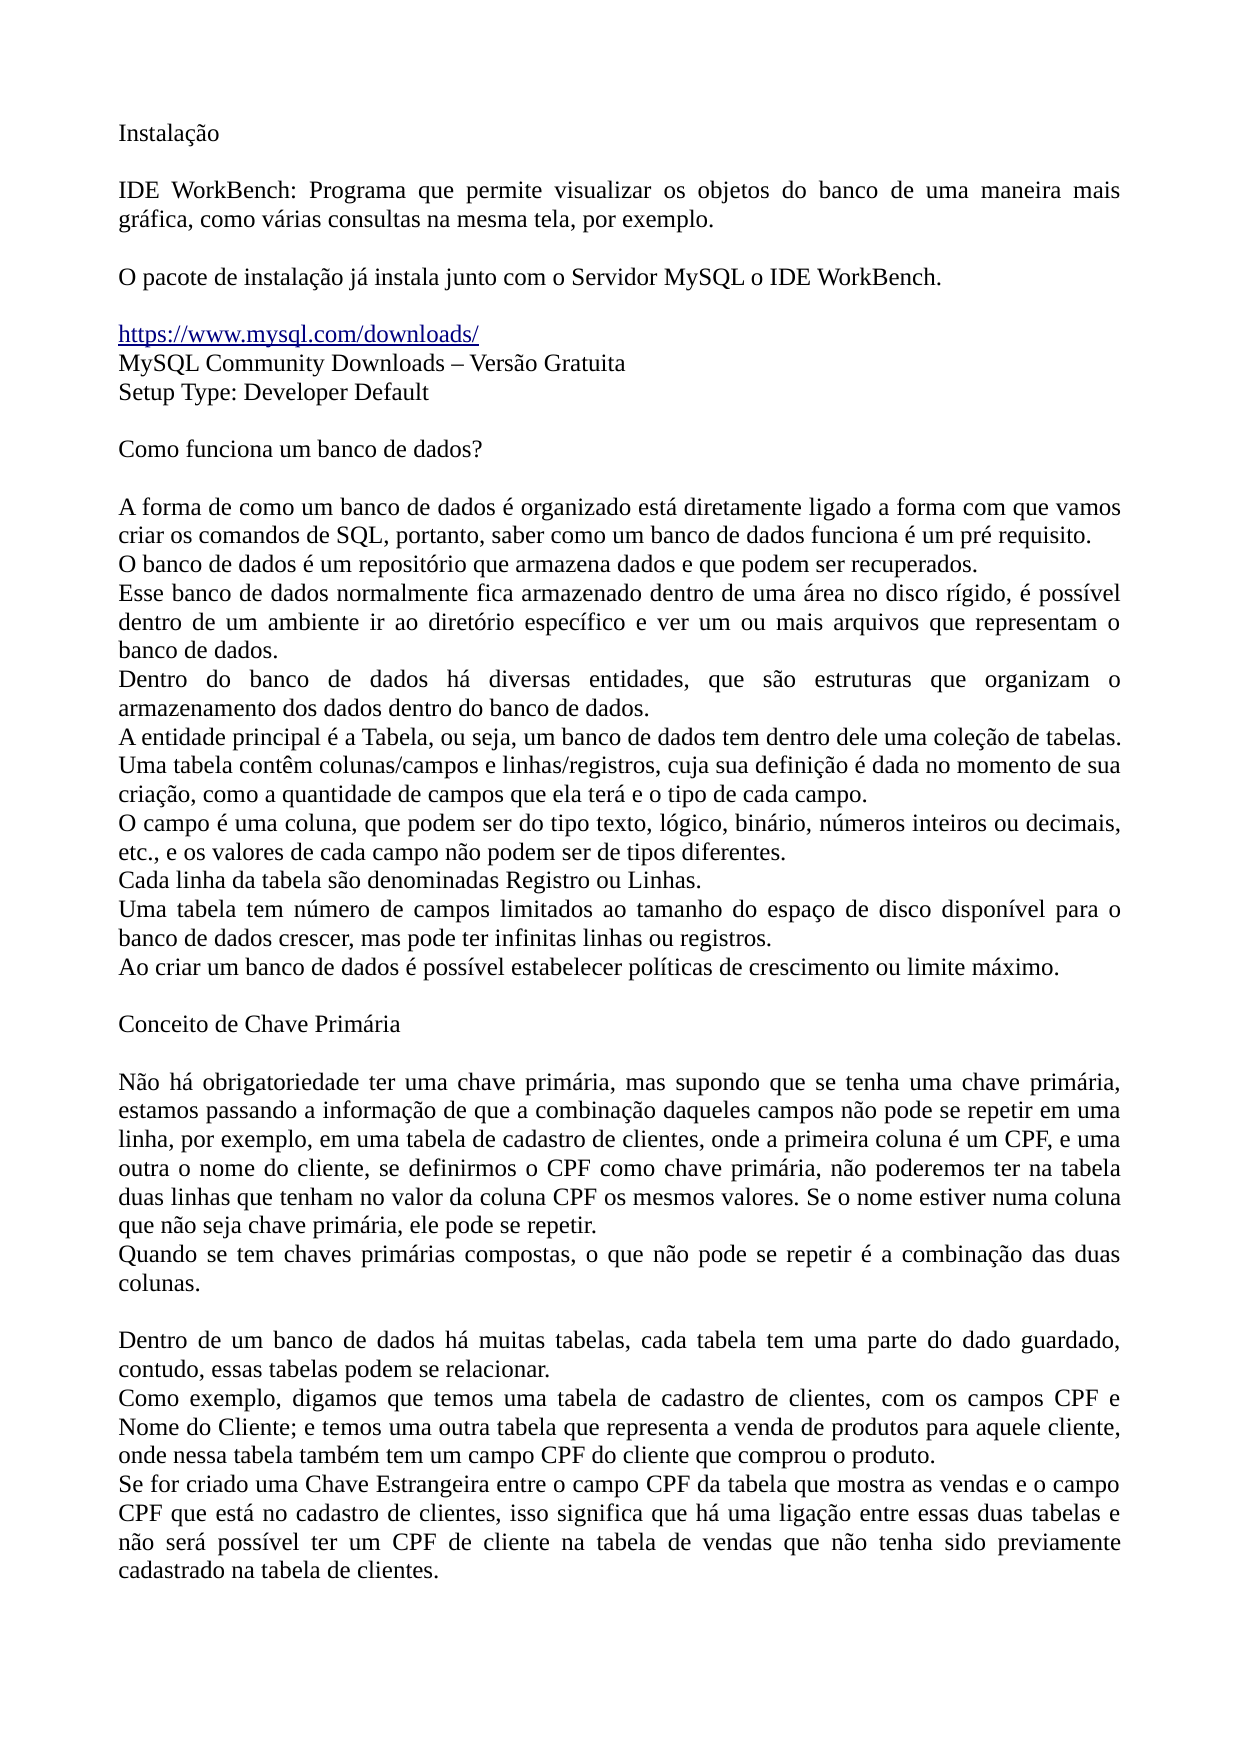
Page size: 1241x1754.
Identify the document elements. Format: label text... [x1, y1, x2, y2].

text Não há obrigatoriedade ter uma chave primária, mas supondo que se tenha uma chave primária, estamos passando a informação de que a combinação daqueles campos não pode se repetir em uma linha, por exemplo, em uma tabela de cadastro de clientes, onde a primeira coluna é um CPF, e uma outra o nome do cliente, se definirmos o CPF como chave primária, não poderemos ter na tabela duas linhas que tenham no valor da coluna CPF os mesmos valores. Se o nome estiver numa coluna que não seja chave primária, ele pode se repetir. [118, 1067, 1122, 1239]
text Instalação [118, 118, 1122, 147]
text Esse banco de dados normalmente fica armazenado dentro de uma área no disco rígido, é possível dentro de um ambiente ir ao diretório específico e ver um ou mais arquivos que representam o banco de dados. [118, 578, 1122, 664]
text Quando se tem chaves primárias compostas, o que não pode se repetir é a combinação das duas colunas. [118, 1239, 1122, 1297]
text Cada linha da tabela são denominadas Registro ou Linhas. [118, 866, 1122, 894]
text Uma tabela tem número de campos limitados ao tamanho do espaço de disco disponível para o banco de dados crescer, mas pode ter infinitas linhas ou registros. [118, 894, 1122, 952]
text Como funciona um banco de dados? [118, 434, 1122, 463]
text IDE WorkBench: Programa que permite visualizar os objetos do banco de uma maneira mais gráfica, como várias consultas na mesma tela, por exemplo. [118, 176, 1122, 233]
text O pacote de instalação já instala junto com o Servidor MySQL o IDE WorkBench. [118, 262, 1122, 291]
text https://www.mysql.com/downloads/ MySQL Community Downloads – Versão Gratuita Setup Type: Developer Default [118, 319, 1122, 406]
text Dentro de um banco de dados há muitas tabelas, cada tabela tem uma parte do dado guardado, contudo, essas tabelas podem se relacionar. [118, 1326, 1122, 1383]
text A entidade principal é a Tabela, ou seja, um banco de dados tem dentro dele uma coleção de tabelas. Uma tabela contêm colunas/campos e linhas/registros, cuja sua definição é dada no momento de sua criação, como a quantidade de campos que ela terá e o tipo de cada campo. [118, 722, 1122, 808]
text Conceito de Chave Primária [118, 1009, 1122, 1038]
text O campo é uma coluna, que podem ser do tipo texto, lógico, binário, números inteiros ou decimais, etc., e os valores de cada campo não podem ser de tipos diferentes. [118, 808, 1122, 866]
text Como exemplo, digamos que temos uma tabela de cadastro de clientes, com os campos CPF e Nome do Cliente; e temos uma outra tabela que representa a venda de produtos para aquele cliente, onde nessa tabela também tem um campo CPF do cliente que comprou o produto. [118, 1383, 1122, 1469]
text Dentro do banco de dados há diversas entidades, que são estruturas que organizam o armazenamento dos dados dentro do banco de dados. [118, 664, 1122, 722]
text A forma de como um banco de dados é organizado está diretamente ligado a forma com que vamos criar os comandos de SQL, portanto, saber como um banco de dados funciona é um pré requisito. [118, 492, 1122, 549]
text Se for criado uma Chave Estrangeira entre o campo CPF da tabela que mostra as vendas e o campo CPF que está no cadastro de clientes, isso significa que há uma ligação entre essas duas tabelas e não será possível ter um CPF de cliente na tabela de vendas que não tenha sido previamente cadastrado na tabela de clientes. [118, 1469, 1122, 1584]
text Ao criar um banco de dados é possível estabelecer políticas de crescimento ou limite máximo. [118, 952, 1122, 981]
text O banco de dados é um repositório que armazena dados e que podem ser recuperados. [118, 549, 1122, 578]
